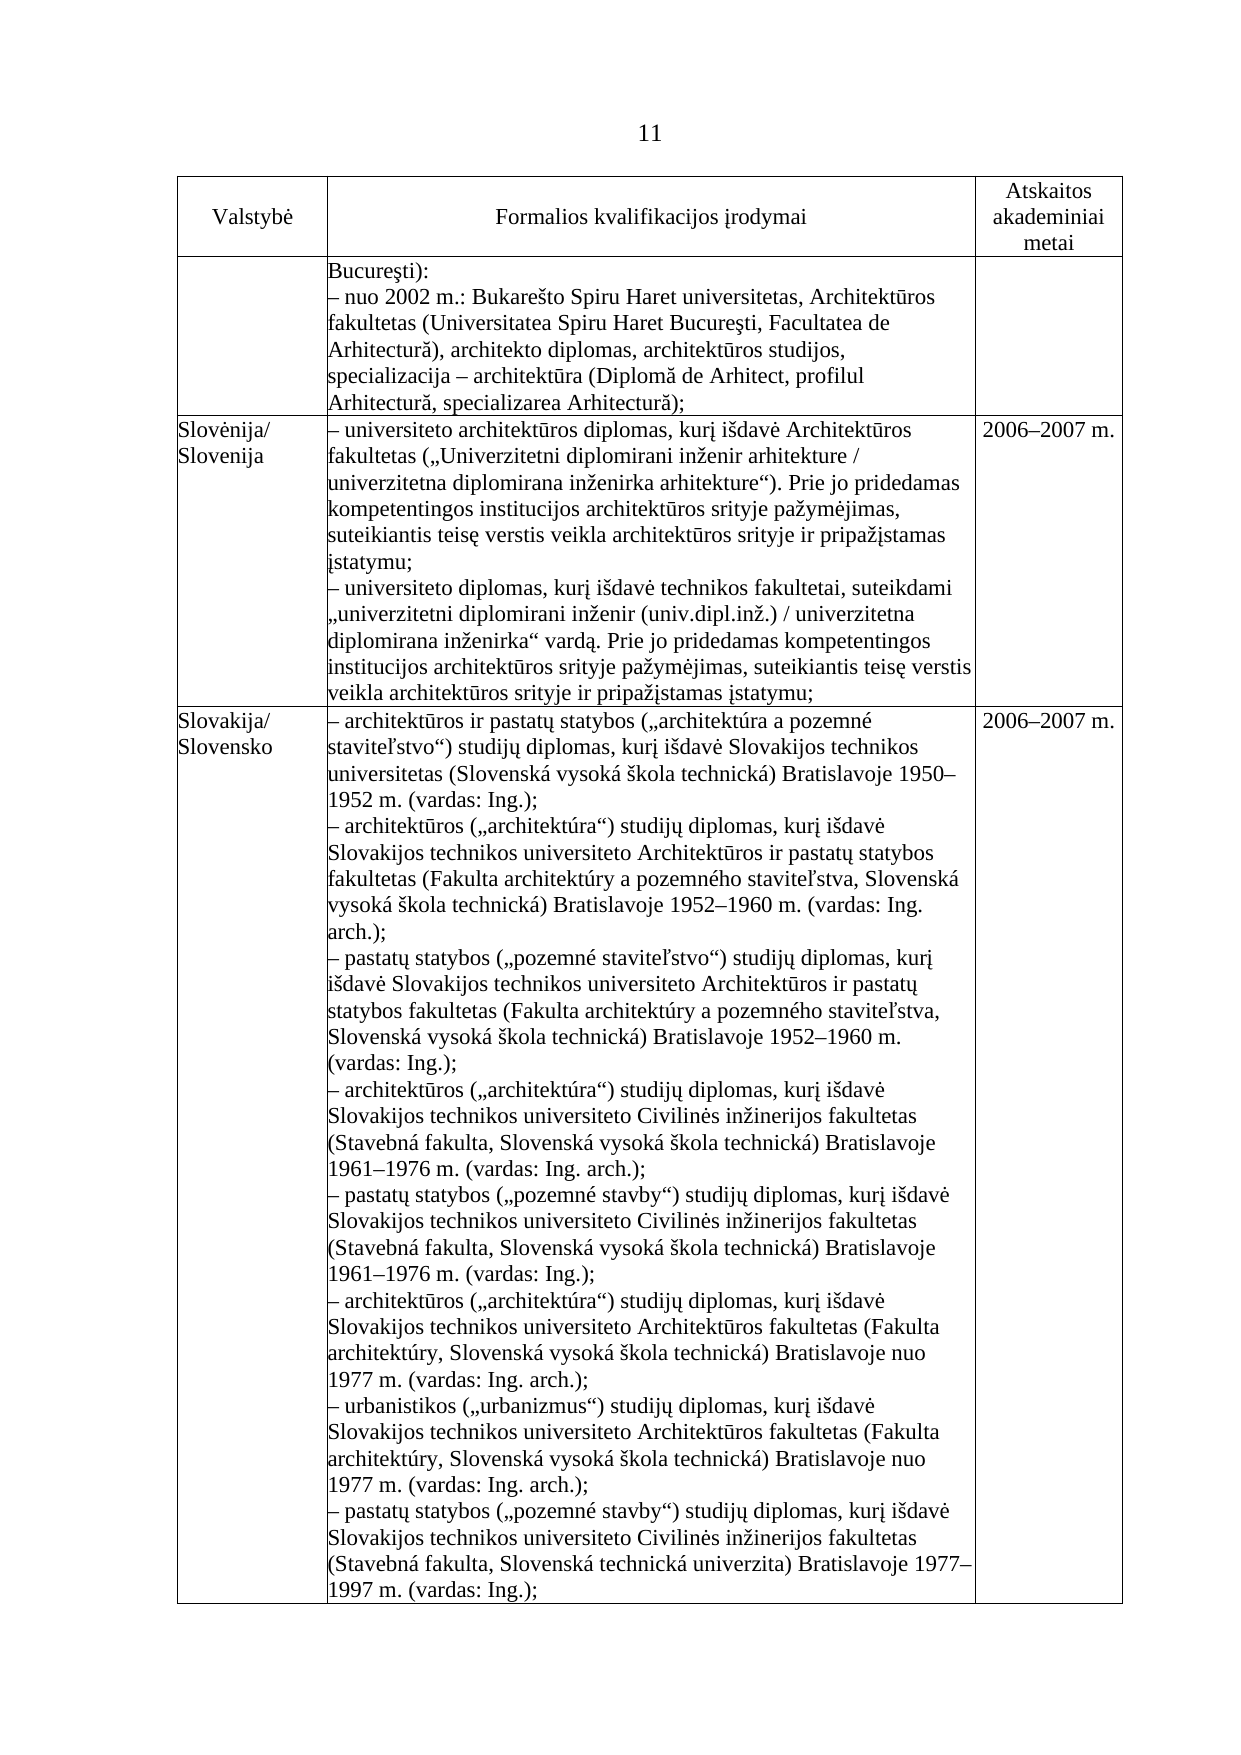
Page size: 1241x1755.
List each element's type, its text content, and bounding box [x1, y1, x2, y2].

table_header Valstybė [178, 177, 327, 256]
table_cell – architektūros ir pastatų statybos („architektúra a pozemné staviteľstvo“) studijų diplomas, kurį išdavė Slovakijos technikos universitetas (Slovenská vysoká škola technická) Bratislavoje 1950–1952 m. (vardas: Ing.); – architektūros („architektúra“) studijų diplomas, kurį išdavė Slovakijos technikos universiteto Architektūros ir pastatų statybos fakultetas (Fakulta architektúry a pozemného staviteľstva, Slovenská vysoká škola technická) Bratislavoje 1952–1960 m. (vardas: Ing. arch.); – pastatų statybos („pozemné staviteľstvo“) studijų diplomas, kurį išdavė Slovakijos technikos universiteto Architektūros ir pastatų statybos fakultetas (Fakulta architektúry a pozemného staviteľstva, Slovenská vysoká škola technická) Bratislavoje 1952–1960 m. (vardas: Ing.); – architektūros („architektúra“) studijų diplomas, kurį išdavė Slovakijos technikos universiteto Civilinės inžinerijos fakultetas (Stavebná fakulta, Slovenská vysoká škola technická) Bratislavoje 1961–1976 m. (vardas: Ing. arch.); – pastatų statybos („pozemné stavby“) studijų diplomas, kurį išdavė Slovakijos technikos universiteto Civilinės inžinerijos fakultetas (Stavebná fakulta, Slovenská vysoká škola technická) Bratislavoje 1961–1976 m. (vardas: Ing.); – architektūros („architektúra“) studijų diplomas, kurį išdavė Slovakijos technikos universiteto Architektūros fakultetas (Fakulta architektúry, Slovenská vysoká škola technická) Bratislavoje nuo 1977 m. (vardas: Ing. arch.); – urbanistikos („urbanizmus“) studijų diplomas, kurį išdavė Slovakijos technikos universiteto Architektūros fakultetas (Fakulta architektúry, Slovenská vysoká škola technická) Bratislavoje nuo 1977 m. (vardas: Ing. arch.); – pastatų statybos („pozemné stavby“) studijų diplomas, kurį išdavė Slovakijos technikos universiteto Civilinės inžinerijos fakultetas (Stavebná fakulta, Slovenská technická univerzita) Bratislavoje 1977–1997 m. (vardas: Ing.); [328, 707, 975, 1603]
table_header Formalios kvalifikacijos įrodymai [328, 177, 975, 256]
table_header Atskaitos akademiniai metai [976, 177, 1122, 256]
table_cell Slovakija/ Slovensko [178, 707, 327, 1603]
table_cell – universiteto architektūros diplomas, kurį išdavė Architektūros fakultetas („Univerzitetni diplomirani inženir arhitekture / univerzitetna diplomirana inženirka arhitekture“). Prie jo pridedamas kompetentingos institucijos architektūros srityje pažymėjimas, suteikiantis teisę verstis veikla architektūros srityje ir pripažįstamas įstatymu; – universiteto diplomas, kurį išdavė technikos fakultetai, suteikdami „univerzitetni diplomirani inženir (univ.dipl.inž.) / univerzitetna diplomirana inženirka“ vardą. Prie jo pridedamas kompetentingos institucijos architektūros srityje pažymėjimas, suteikiantis teisę verstis veikla architektūros srityje ir pripažįstamas įstatymu; [328, 416, 975, 706]
table_cell [976, 257, 1122, 415]
table_cell 2006–2007 m. [976, 416, 1122, 706]
table_cell Bucureşti): – nuo 2002 m.: Bukarešto Spiru Haret universitetas, Architektūros fakultetas (Universitatea Spiru Haret Bucureşti, Facultatea de Arhitectură), architekto diplomas, architektūros studijos, specializacija – architektūra (Diplomă de Arhitect, profilul Arhitectură, specializarea Arhitectură); [328, 257, 975, 415]
table_cell Slovėnija/ Slovenija [178, 416, 327, 706]
table_cell [178, 257, 327, 415]
table_cell 2006–2007 m. [976, 707, 1122, 1603]
